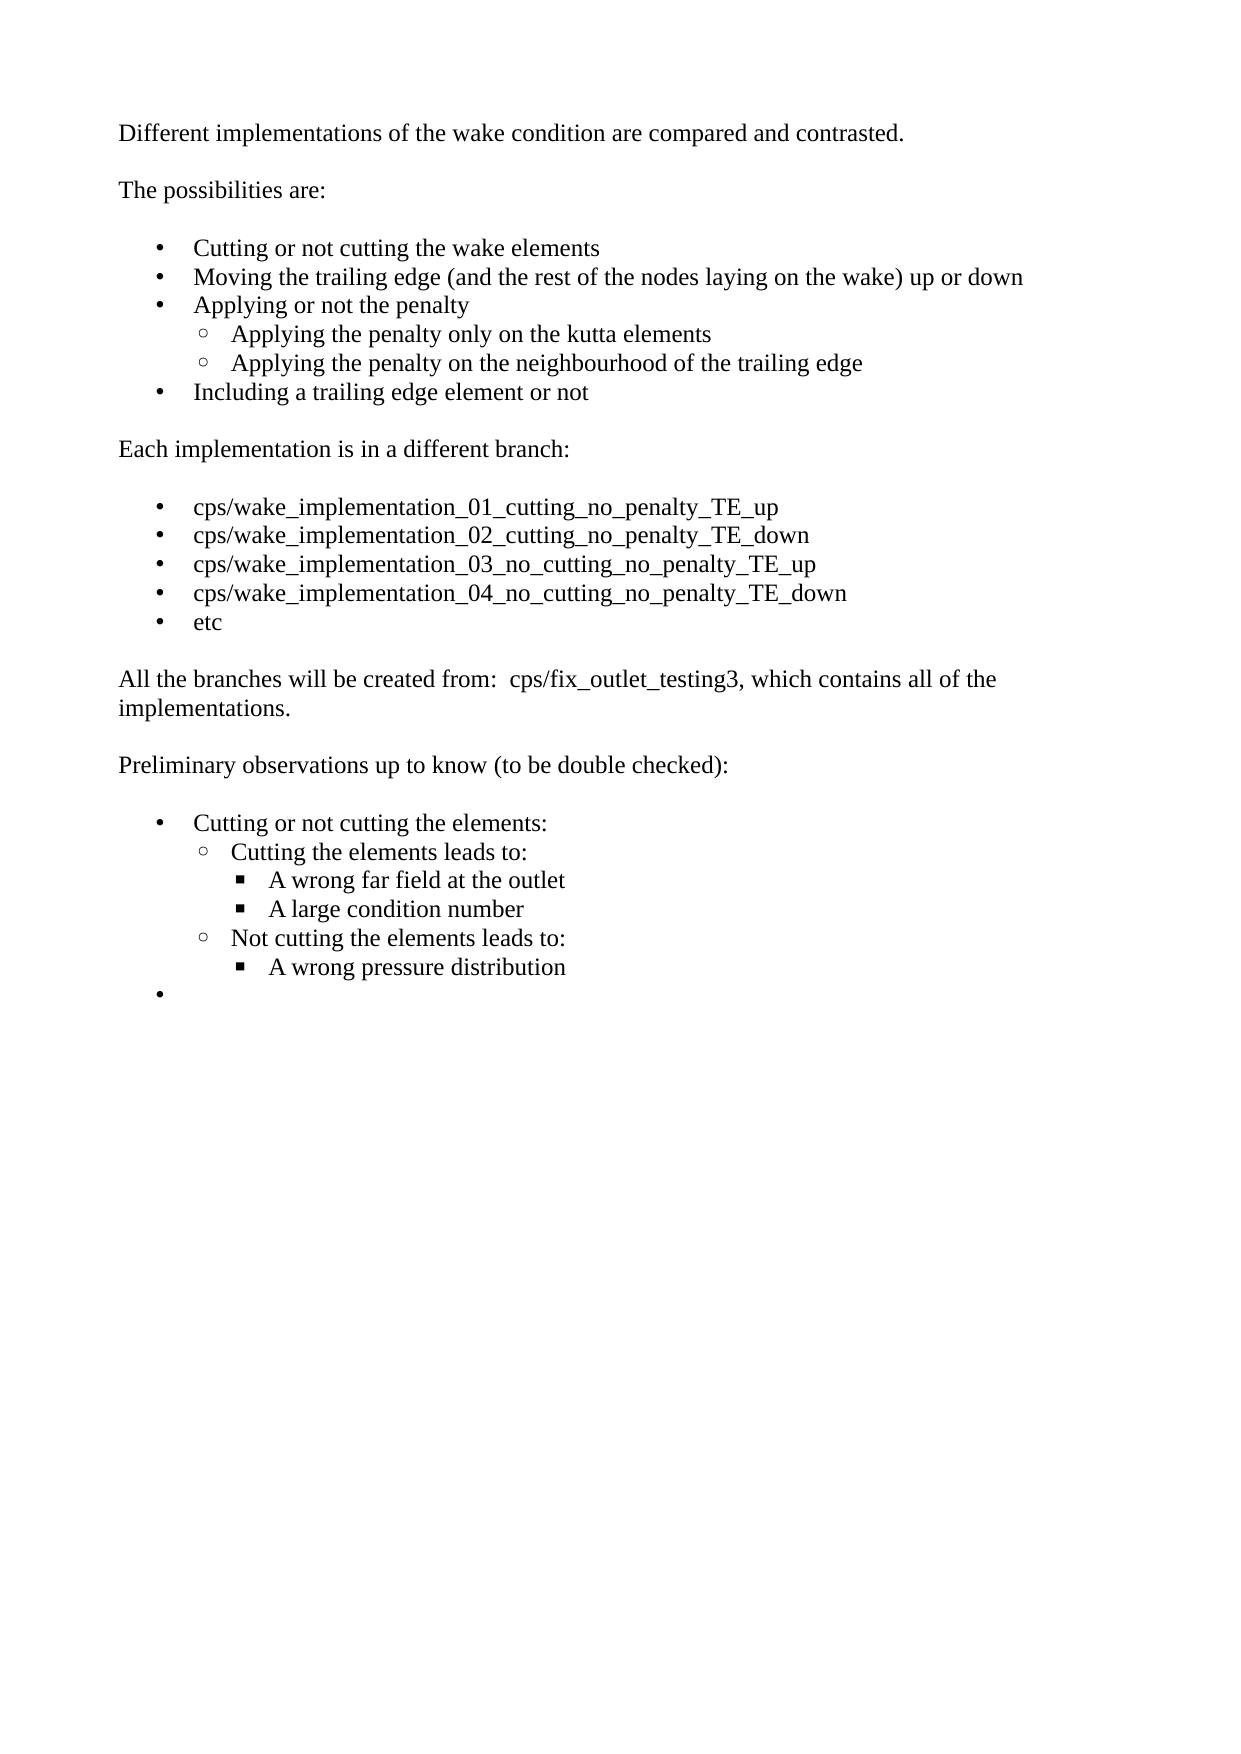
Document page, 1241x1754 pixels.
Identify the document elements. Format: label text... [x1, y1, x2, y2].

text All the branches will be created from: cps/fix_outlet_testing3, which contains all of the implementations. [118, 664, 1122, 722]
list A large condition number [231, 894, 1122, 923]
list etc [156, 607, 1122, 636]
list Moving the trailing edge (and the rest of the nodes laying on the wake) up or down [156, 262, 1122, 291]
list Not cutting the elements leads to: [193, 923, 1122, 952]
text The possibilities are: [118, 176, 1122, 204]
list A wrong far field at the outlet [231, 866, 1122, 894]
list cps/wake_implementation_04_no_cutting_no_penalty_TE_down [156, 578, 1122, 607]
text Different implementations of the wake condition are compared and contrasted. [118, 118, 1122, 147]
list cps/wake_implementation_03_no_cutting_no_penalty_TE_up [156, 549, 1122, 578]
list A wrong pressure distribution [231, 952, 1122, 981]
list Cutting the elements leads to: [193, 837, 1122, 866]
list Cutting or not cutting the elements: [156, 808, 1122, 837]
list cps/wake_implementation_01_cutting_no_penalty_TE_up [156, 492, 1122, 521]
list Applying or not the penalty [156, 291, 1122, 319]
list Cutting or not cutting the wake elements [156, 233, 1122, 262]
text Preliminary observations up to know (to be double checked): [118, 751, 1122, 779]
list Applying the penalty only on the kutta elements [193, 319, 1122, 348]
list Including a trailing edge element or not [156, 377, 1122, 406]
text Each implementation is in a different branch: [118, 434, 1122, 463]
list Applying the penalty on the neighbourhood of the trailing edge [193, 348, 1122, 377]
list cps/wake_implementation_02_cutting_no_penalty_TE_down [156, 521, 1122, 549]
